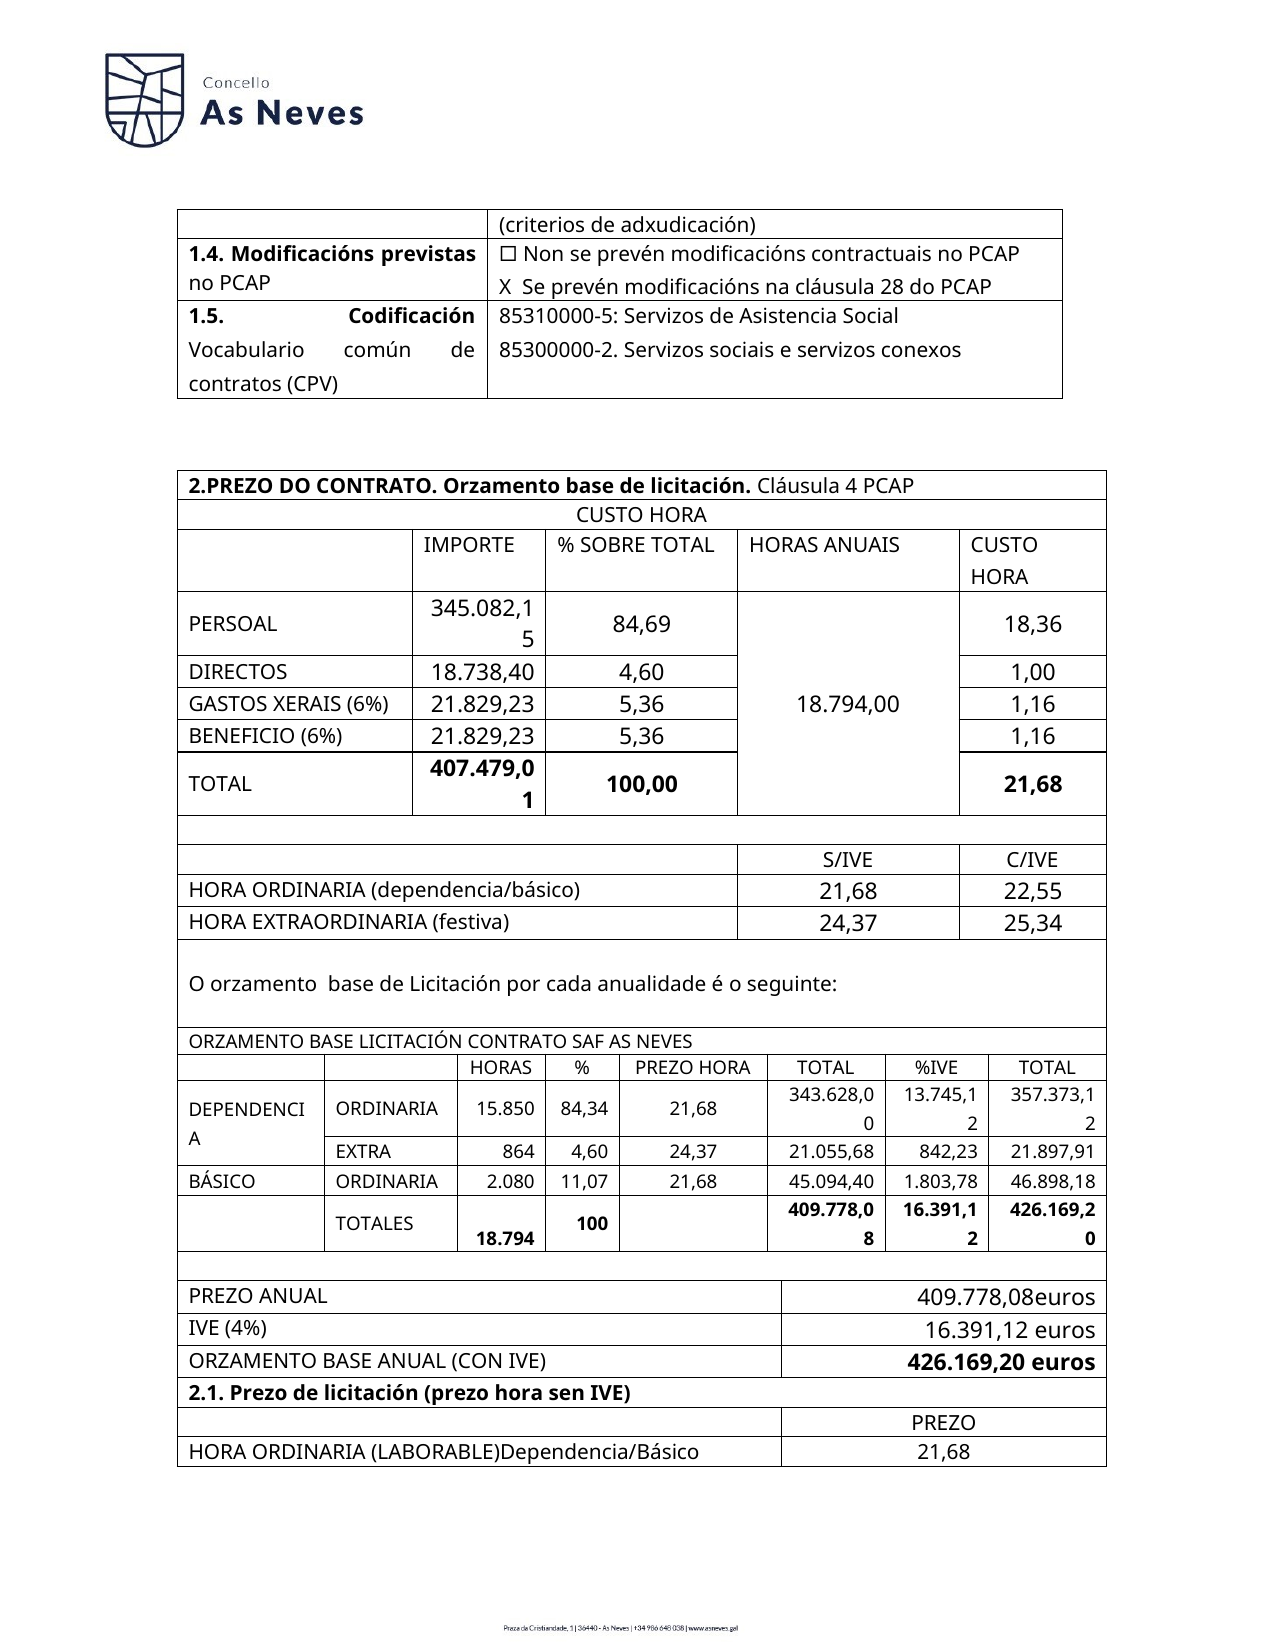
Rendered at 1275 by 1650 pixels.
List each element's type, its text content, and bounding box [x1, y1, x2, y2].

table_cell 21.829,23 [413, 720, 545, 751]
table_cell TOTALES [325, 1196, 457, 1251]
table_cell EXTRA [325, 1137, 457, 1165]
table_cell 1,16 [960, 720, 1106, 751]
table_cell HORA EXTRAORDINARIA (festiva) [178, 907, 737, 938]
table_cell 25,34 [960, 907, 1106, 938]
table_cell 842,23 [886, 1137, 988, 1165]
table_cell 409.778,08 [768, 1196, 885, 1251]
table_cell C/IVE [960, 845, 1106, 874]
table_cell 1,00 [960, 656, 1106, 687]
table_cell ORZAMENTO BASE ANUAL (CON IVE) [178, 1346, 781, 1377]
table_cell PREZO ANUAL [178, 1281, 781, 1312]
table_cell 864 [458, 1137, 545, 1165]
table_cell DEPENDENCIA [178, 1081, 324, 1165]
table_cell 15.850 [458, 1081, 545, 1136]
table_cell TOTAL [989, 1055, 1106, 1080]
table_cell BÁSICO [178, 1166, 324, 1195]
table_cell S/IVE [738, 845, 959, 874]
table_cell 1.5. Codificación Vocabulario común de contratos (CPV) [178, 301, 487, 398]
table_cell [178, 845, 737, 874]
table_cell HORA ORDINARIA (dependencia/básico) [178, 875, 737, 906]
table_cell IMPORTE [413, 530, 545, 591]
table_cell 407.479,01 [413, 753, 545, 815]
table_cell HORAS ANUAIS [738, 530, 959, 591]
table_cell 21,68 [738, 875, 959, 906]
table_cell 21.829,23 [413, 688, 545, 719]
table_cell 2.1. Prezo de licitación (prezo hora sen IVE) [178, 1378, 1106, 1407]
table_cell HORA ORDINARIA (LABORABLE)Dependencia/Básico [178, 1437, 781, 1466]
table_cell [620, 1196, 767, 1251]
table_cell HORAS [458, 1055, 545, 1080]
table_cell [178, 530, 412, 591]
table_cell 426.169,20 [989, 1196, 1106, 1251]
table_cell 84,34 [546, 1081, 619, 1136]
table_cell ORDINARIA [325, 1081, 457, 1136]
table_cell [178, 816, 1106, 844]
table_cell IVE (4%) [178, 1314, 781, 1345]
picture [177, 1606, 1063, 1650]
table_cell 85310000-5: Servizos de Asistencia Social 85300000-2. Servizos sociais e servizos conexos [488, 301, 1062, 398]
table_cell PREZO HORA [620, 1055, 767, 1080]
picture [104, 43, 367, 157]
table_cell 5,36 [546, 688, 737, 719]
table_cell 24,37 [620, 1137, 767, 1165]
table_cell 21,68 [960, 753, 1106, 815]
table_cell [178, 1055, 324, 1080]
table_cell [178, 1196, 324, 1251]
table_cell 345.082,15 [413, 592, 545, 654]
table_cell 5,36 [546, 720, 737, 751]
table_cell BENEFICIO (6%) [178, 720, 412, 751]
table_cell 1,16 [960, 688, 1106, 719]
table_cell 357.373,12 [989, 1081, 1106, 1136]
table_cell [178, 1408, 781, 1436]
table_cell [178, 210, 487, 238]
table_cell (criterios de adxudicación) [488, 210, 1062, 238]
table_cell 18.794,00 [738, 592, 959, 815]
table_cell GASTOS XERAIS (6%) [178, 688, 412, 719]
table_cell 100 [546, 1196, 619, 1251]
table_cell 16.391,12 euros [782, 1314, 1106, 1345]
table_cell % [546, 1055, 619, 1080]
table_cell %IVE [886, 1055, 988, 1080]
table_cell 21.055,68 [768, 1137, 885, 1165]
table_cell 45.094,40 [768, 1166, 885, 1195]
table_cell TOTAL [178, 753, 412, 815]
table_header 2.PREZO DO CONTRATO. Orzamento base de licitación. Cláusula 4 PCAP [178, 471, 1106, 499]
table_cell 24,37 [738, 907, 959, 938]
table_cell O orzamento base de Licitación por cada anualidade é o seguinte: [178, 940, 1106, 1027]
table_cell DIRECTOS [178, 656, 412, 687]
table_cell PREZO [782, 1408, 1106, 1436]
table_cell 4,60 [546, 1137, 619, 1165]
table_cell PERSOAL [178, 592, 412, 654]
table_cell 21,68 [620, 1081, 767, 1136]
table_cell % SOBRE TOTAL [546, 530, 737, 591]
table_cell 2.080 [458, 1166, 545, 1195]
table_cell 21.897,91 [989, 1137, 1106, 1165]
table_cell 409.778,08euros [782, 1281, 1106, 1312]
table_cell CUSTO HORA [960, 530, 1106, 591]
table_cell ORZAMENTO BASE LICITACIÓN CONTRATO SAF AS NEVES [178, 1028, 1106, 1053]
table_cell [325, 1055, 457, 1080]
table_cell 46.898,18 [989, 1166, 1106, 1195]
table_cell 18,36 [960, 592, 1106, 654]
table_cell 21,68 [620, 1166, 767, 1195]
table_cell 4,60 [546, 656, 737, 687]
table_cell CUSTO HORA [178, 500, 1106, 529]
table_cell 13.745,12 [886, 1081, 988, 1136]
table_cell 11,07 [546, 1166, 619, 1195]
table_cell 84,69 [546, 592, 737, 654]
table_cell ORDINARIA [325, 1166, 457, 1195]
table_cell 1.4. Modificacións previstas no PCAP [178, 239, 487, 300]
table_cell TOTAL [768, 1055, 885, 1080]
table_cell [178, 1252, 1106, 1280]
table_cell 343.628,00 [768, 1081, 885, 1136]
table_cell 22,55 [960, 875, 1106, 906]
table_cell 18.738,40 [413, 656, 545, 687]
table_cell 21,68 [782, 1437, 1106, 1466]
table_cell 1.803,78 [886, 1166, 988, 1195]
table_cell 18.794 [458, 1196, 545, 1251]
table_cell 100,00 [546, 753, 737, 815]
table_cell 426.169,20 euros [782, 1346, 1106, 1377]
table_cell 16.391,12 [886, 1196, 988, 1251]
table_cell  Non se prevén modificacións contractuais no PCAP X Se prevén modificacións na cláusula 28 do PCAP [488, 239, 1062, 300]
